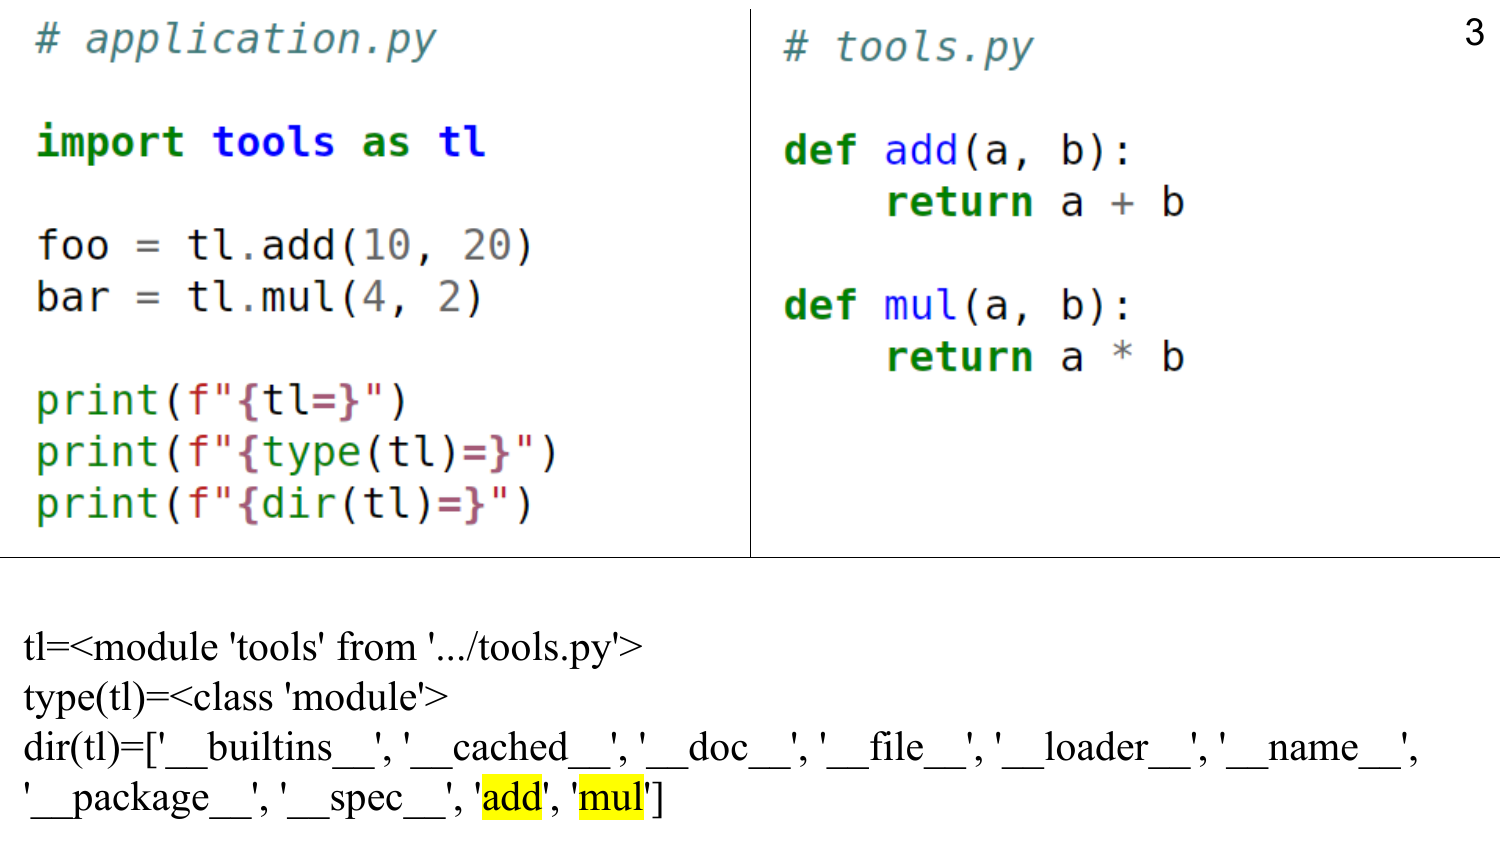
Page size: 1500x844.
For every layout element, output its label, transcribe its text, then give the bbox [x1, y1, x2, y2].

text_box tl=<module 'tools' from '.../tools.py'> type(tl)=<class 'module'> dir(tl)=['__builtins__', '__cached__', '__doc__', '__file__', '__loader__', '__name__', '__package__', '__spec__', 'add', 'mul'] [23, 611, 1490, 827]
picture [773, 16, 1196, 387]
picture [20, 8, 565, 543]
